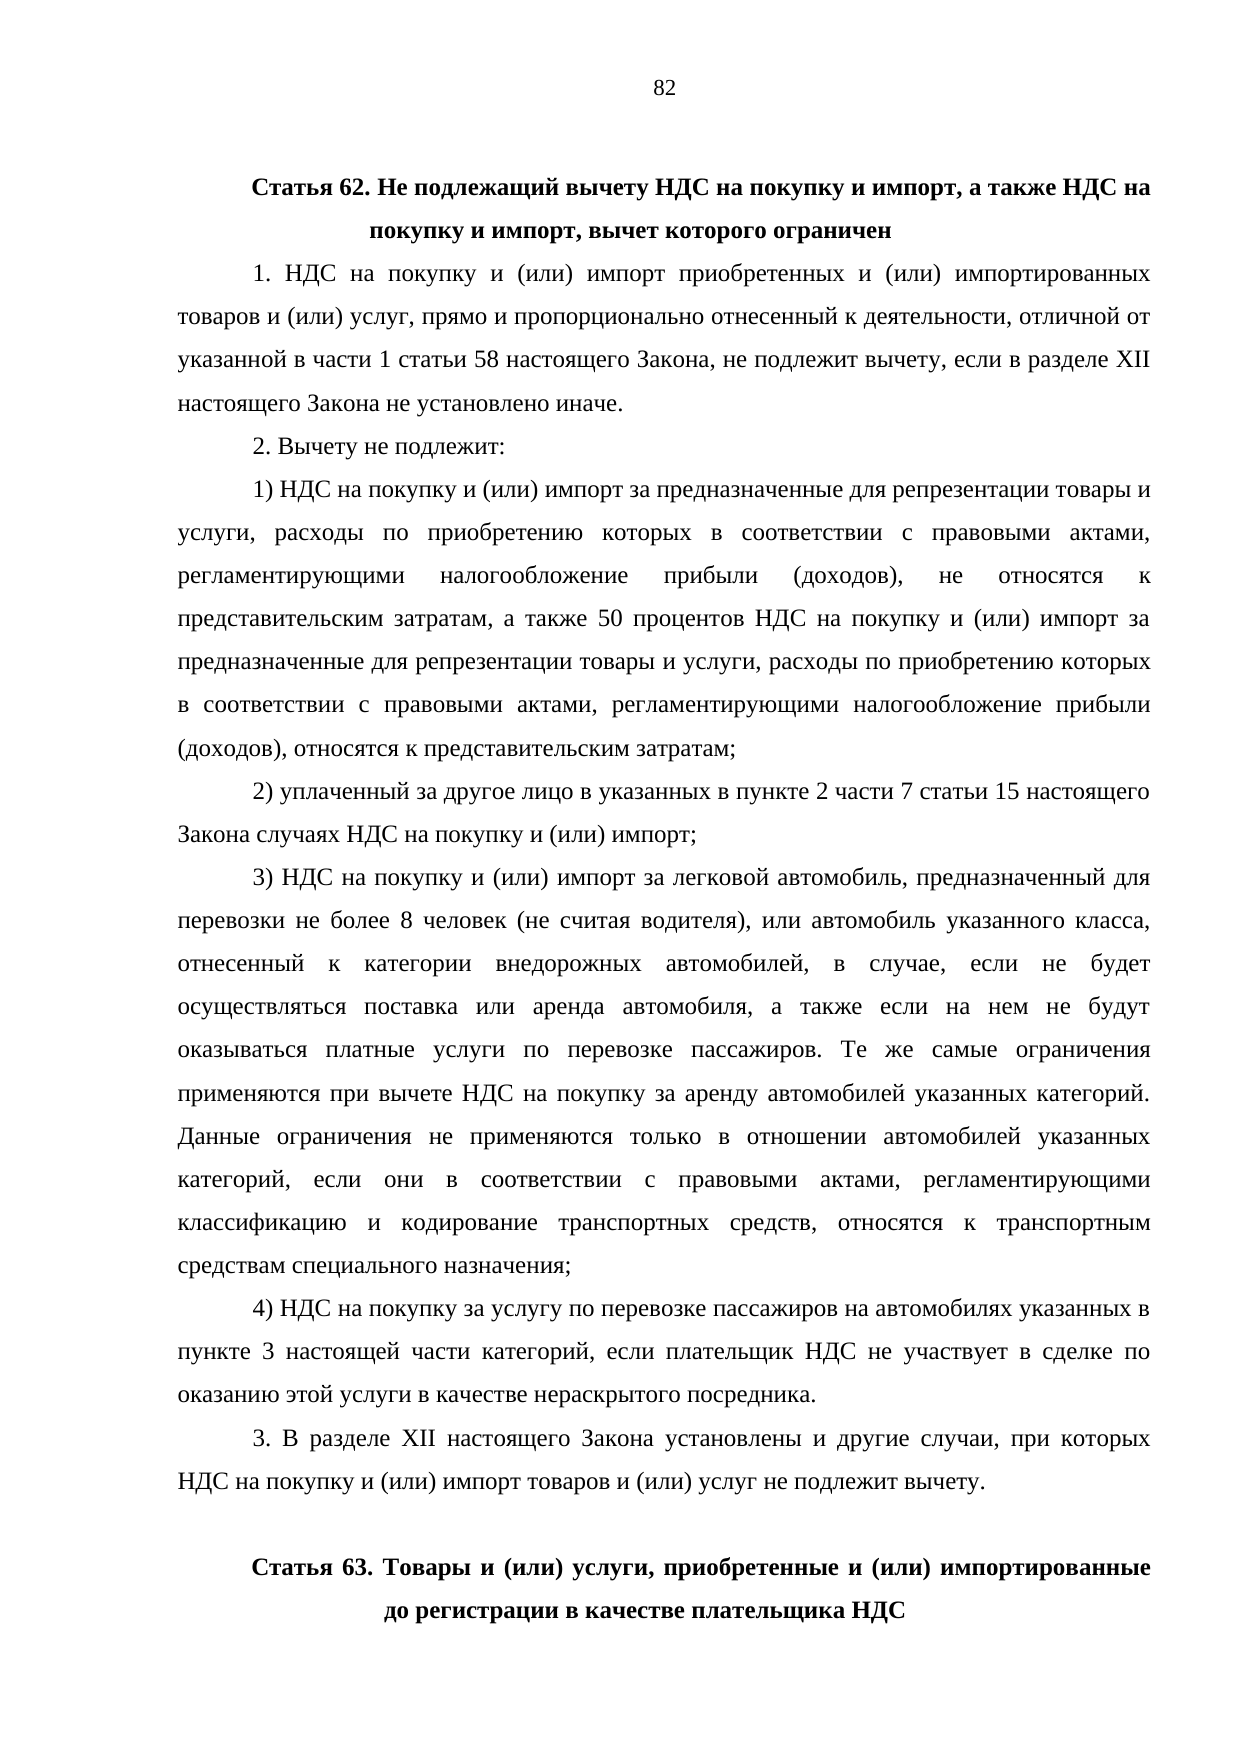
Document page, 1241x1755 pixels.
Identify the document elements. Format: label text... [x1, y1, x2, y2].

text 4) НДС на покупку за услугу по перевозке пассажиров на автомобилях указанных в пункте 3 настоящей части категорий, если плательщик НДС не участвует в сделке по оказанию этой услуги в качестве нераскрытого посредника. [177, 1293, 1152, 1408]
text Статья 62. Не подлежащий вычету НДС на покупку и импорт, а также НДС на покупку и импорт, вычет которого ограничен [251, 172, 1152, 244]
text 2. Вычету не подлежит: [177, 431, 1152, 459]
text 2) уплаченный за другое лицо в указанных в пункте 2 части 7 статьи 15 настоящего Закона случаях НДС на покупку и (или) импорт; [177, 776, 1152, 848]
text Статья 63. Товары и (или) услуги, приобретенные и (или) импортированные до регистрации в качестве плательщика НДС [251, 1552, 1152, 1624]
text 1) НДС на покупку и (или) импорт за предназначенные для репрезентации товары и услуги, расходы по приобретению которых в соответствии с правовыми актами, регламентирующими налогообложение прибыли (доходов), не относятся к представительским затратам, а также 50 процентов НДС на покупку и (или) импорт за предназначенные для репрезентации товары и услуги, расходы по приобретению которых в соответствии с правовыми актами, регламентирующими налогообложение прибыли (доходов), относятся к представительским затратам; [177, 474, 1152, 761]
text 1. НДС на покупку и (или) импорт приобретенных и (или) импортированных товаров и (или) услуг, прямо и пропорционально отнесенный к деятельности, отличной от указанной в части 1 статьи 58 настоящего Закона, не подлежит вычету, если в разделе XII настоящего Закона не установлено иначе. [177, 258, 1152, 416]
text 3) НДС на покупку и (или) импорт за легковой автомобиль, предназначенный для перевозки не более 8 человек (не считая водителя), или автомобиль указанного класса, отнесенный к категории внедорожных автомобилей, в случае, если не будет осуществляться поставка или аренда автомобиля, а также если на нем не будут оказываться платные услуги по перевозке пассажиров. Те же самые ограничения применяются при вычете НДС на покупку за аренду автомобилей указанных категорий. Данные ограничения не применяются только в отношении автомобилей указанных категорий, если они в соответствии с правовыми актами, регламентирующими классификацию и кодирование транспортных средств, относятся к транспортным средствам специального назначения; [177, 862, 1152, 1279]
text 3. В разделе XII настоящего Закона установлены и другие случаи, при которых НДС на покупку и (или) импорт товаров и (или) услуг не подлежит вычету. [177, 1423, 1152, 1494]
